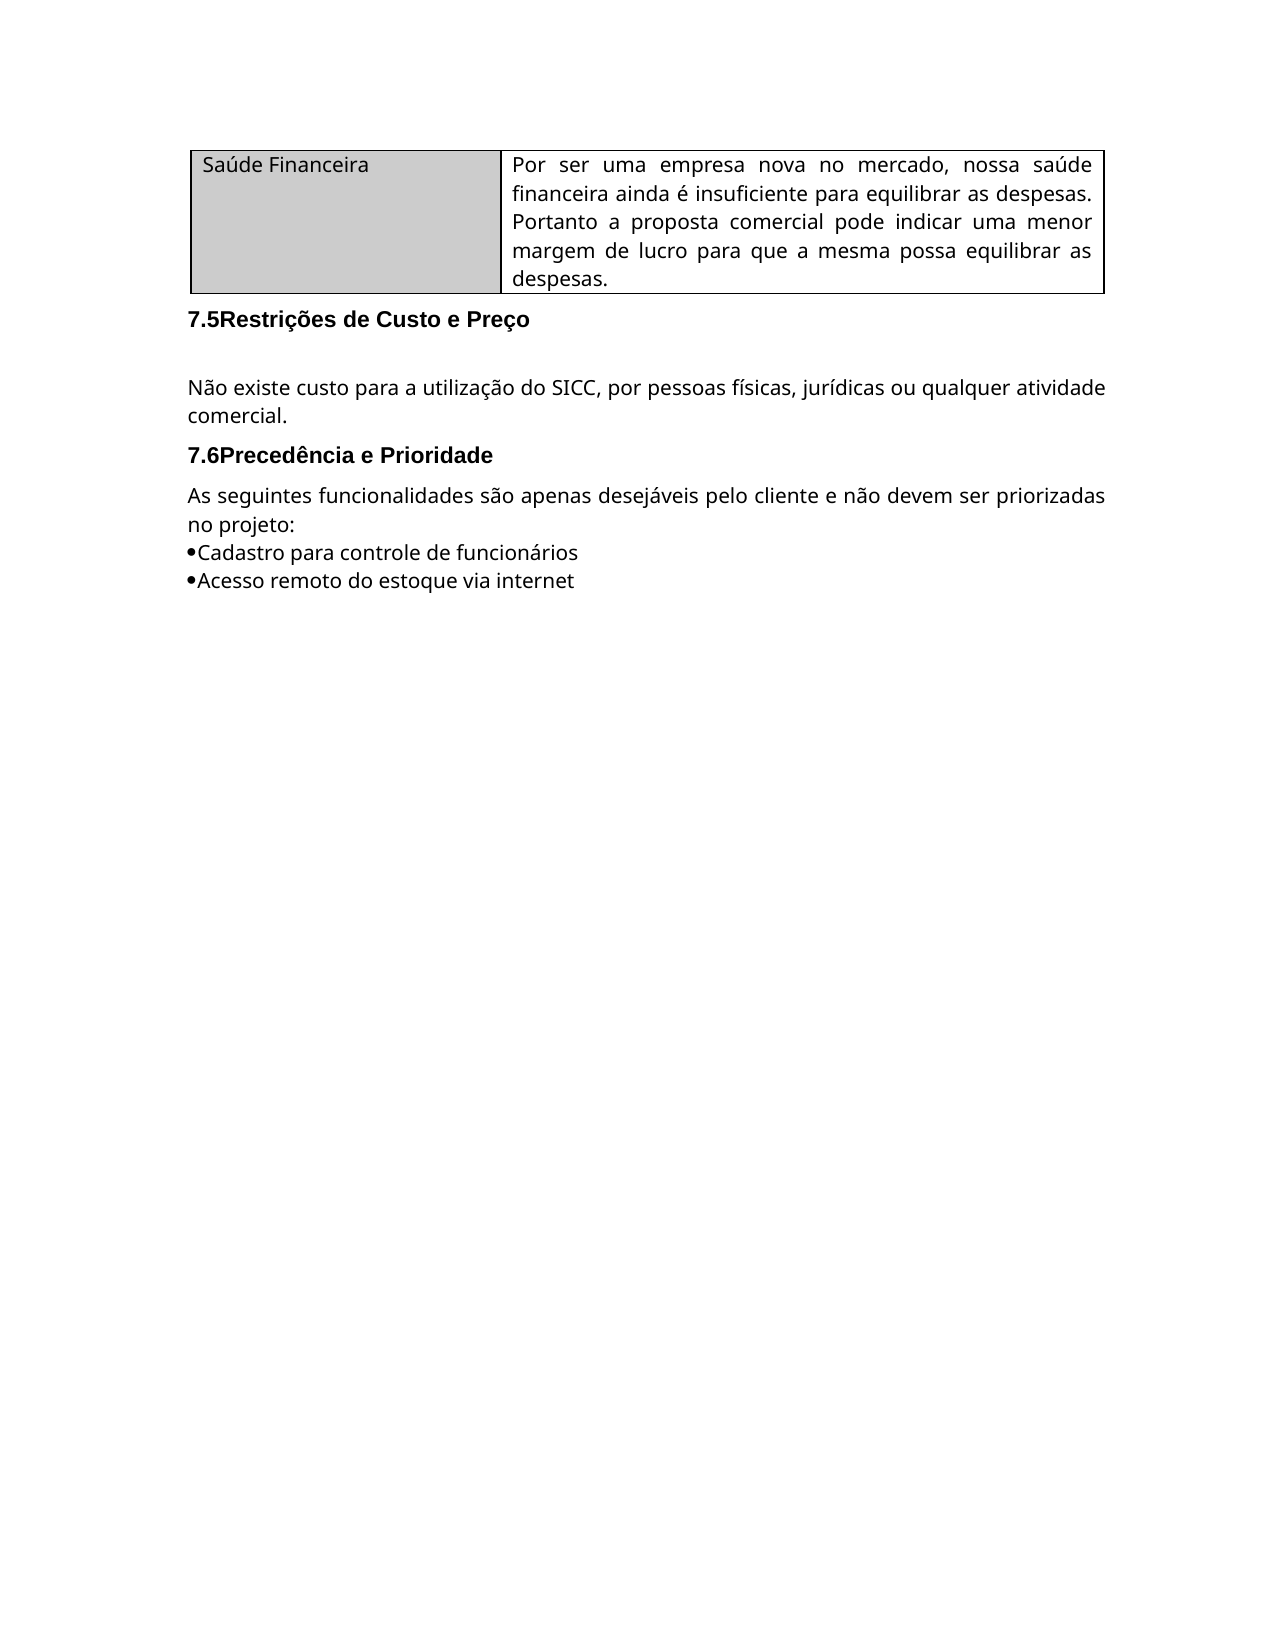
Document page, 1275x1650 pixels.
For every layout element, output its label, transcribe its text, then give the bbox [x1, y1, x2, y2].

text As seguintes funcionalidades são apenas desejáveis pelo cliente e não devem ser priorizadas no projeto: [187, 481, 1107, 538]
text Não existe custo para a utilização do SICC, por pessoas físicas, jurídicas ou qualquer atividade comercial. [187, 373, 1107, 430]
table_cell Saúde Financeira [192, 151, 500, 293]
subtitle Restrições de Custo e Preço [187, 306, 1107, 332]
list Acesso remoto do estoque via internet [187, 567, 1107, 595]
table_cell Por ser uma empresa nova no mercado, nossa saúde financeira ainda é insuficiente para equilibrar as despesas. Portanto a proposta comercial pode indicar uma menor margem de lucro para que a mesma possa equilibrar as despesas. [502, 151, 1103, 293]
list Cadastro para controle de funcionários [187, 538, 1107, 567]
subtitle Precedência e Prioridade [187, 442, 1107, 469]
